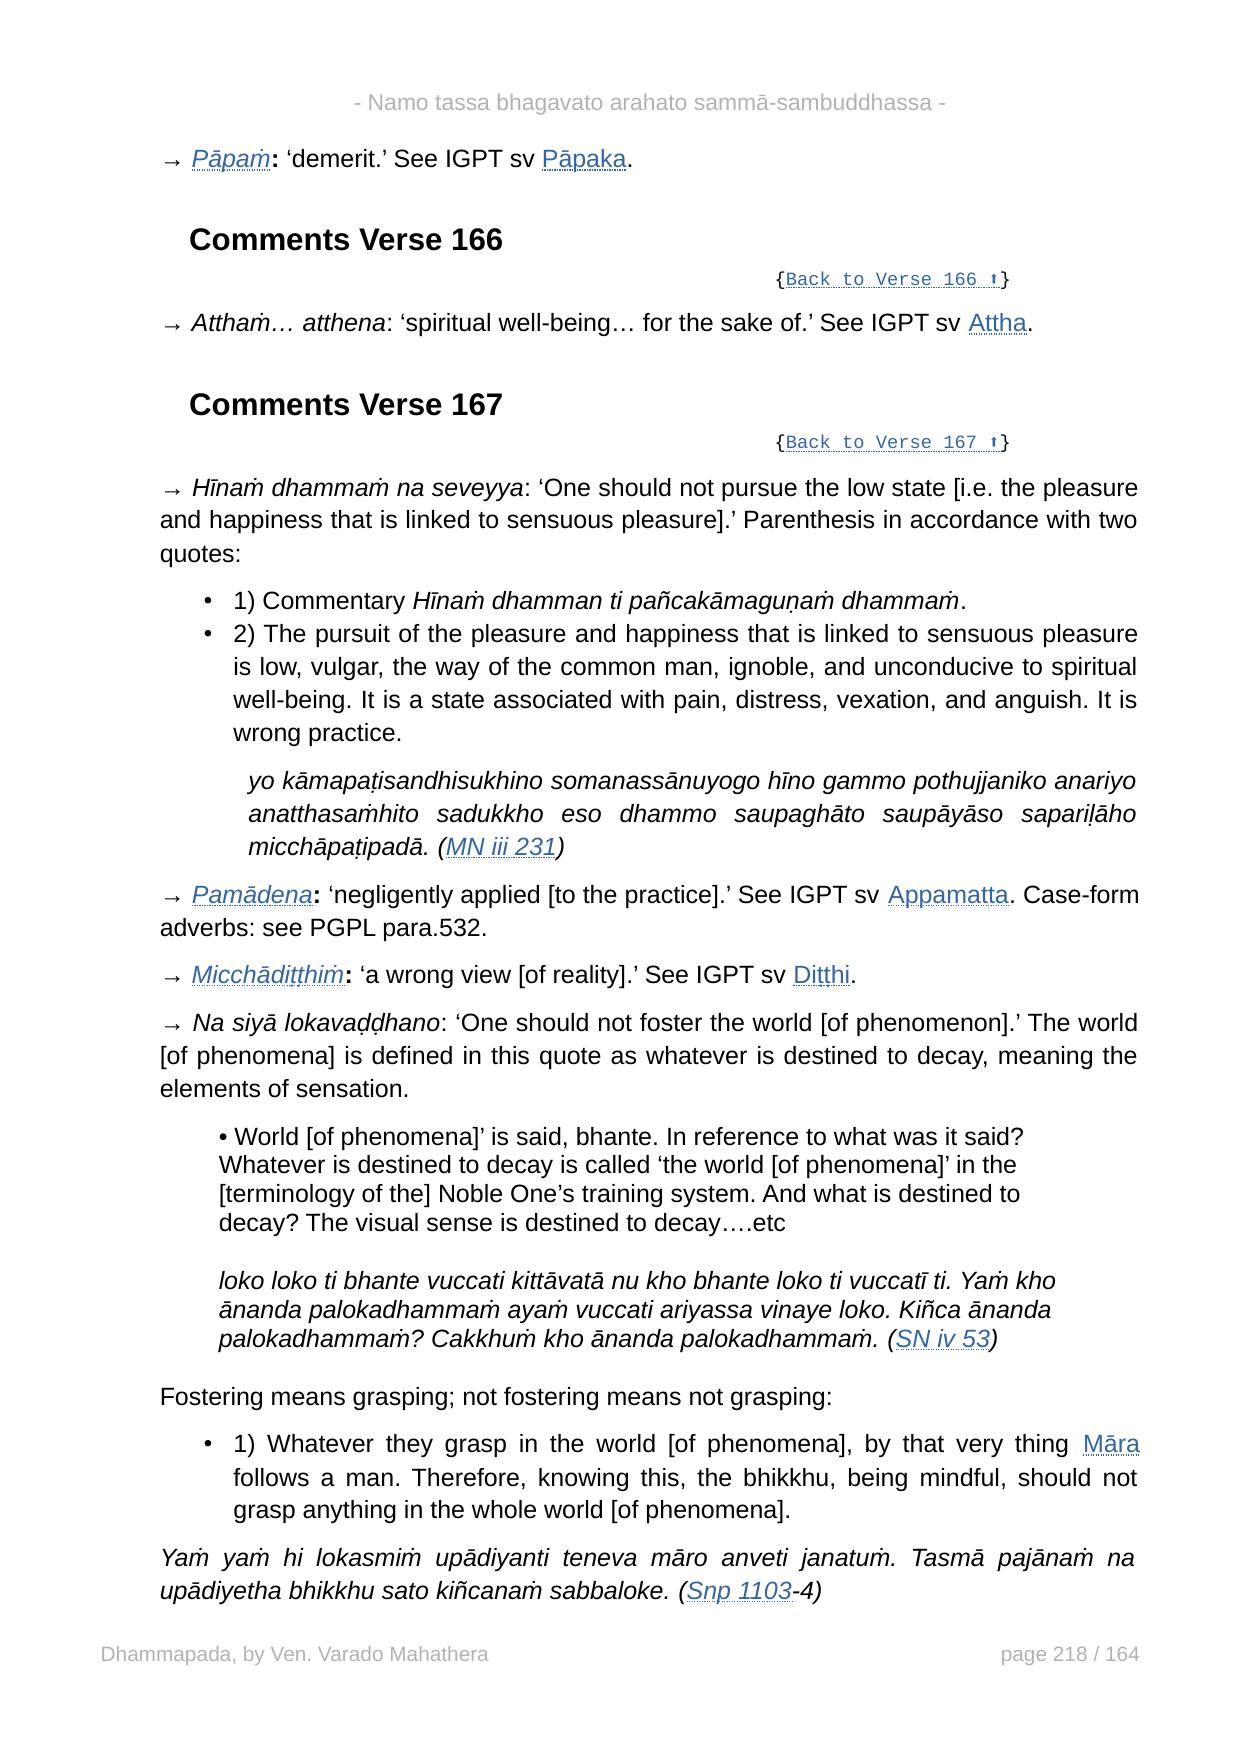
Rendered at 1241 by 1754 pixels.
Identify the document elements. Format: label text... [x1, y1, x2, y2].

subtitle Comments Verse 166 [189, 221, 1140, 257]
text {Back to Verse 166 ⬆} [159, 269, 1022, 291]
subtitle Comments Verse 167 [189, 386, 1140, 421]
text Yaṁ yaṁ hi lokasmiṁ upādiyanti teneva māro anveti janatuṁ. Tasmā pajānaṁ na upādiyetha bhikkhu sato kiñcanaṁ sabbaloke. (Snp 1103-4) [159, 1543, 1140, 1605]
list 2) The pursuit of the pleasure and happiness that is linked to sensuous pleasure is low, vulgar, the way of the common man, ignoble, and unconducive to spiritual well-being. It is a state associated with pain, distress, vexation, and anguish. It is wrong practice. [204, 619, 1140, 747]
text → Micchādiṭṭhiṁ: ‘a wrong view [of reality].’ See IGPT sv Diṭṭhi. [159, 960, 1140, 989]
text • World [of phenomena]’ is said, bhante. In reference to what was it said? Whatever is destined to decay is called ‘the world [of phenomena]’ in the [terminology of the] Noble One’s training system. And what is destined to decay? The visual sense is destined to decay….etc [218, 1122, 1081, 1237]
text → Pāpaṁ: ‘demerit.’ See IGPT sv Pāpaka. [159, 144, 1140, 173]
text → Pamādena: ‘negligently applied [to the practice].’ See IGPT sv Appamatta. Case-form adverbs: see PGPL para.532. [159, 880, 1140, 941]
text yo kāmapaṭisandhisukhino somanassānuyogo hīno gammo pothujjaniko anariyo anatthasaṁhito sadukkho eso dhammo saupaghāto saupāyāso sapariḷāho micchāpaṭipadā. (MN iii 231) [248, 766, 1140, 861]
list 1) Commentary Hīnaṁ dhamman ti pañcakāmaguṇaṁ dhammaṁ. [204, 586, 1140, 615]
text {Back to Verse 167 ⬆} [159, 433, 1022, 454]
list 1) Whatever they grasp in the world [of phenomena], by that very thing Māra follows a man. Therefore, knowing this, the bhikkhu, being mindful, should not grasp anything in the whole world [of phenomena]. [204, 1429, 1140, 1524]
text → Atthaṁ… atthena: ‘spiritual well-being… for the sake of.’ See IGPT sv Attha. [159, 308, 1140, 337]
text → Na siyā lokavaḍḍhano: ‘One should not foster the world [of phenomenon].’ The world [of phenomena] is defined in this quote as whatever is destined to decay, meaning the elements of sensation. [159, 1008, 1140, 1103]
text Fostering means grasping; not fostering means not grasping: [159, 1382, 1140, 1411]
text → Hīnaṁ dhammaṁ na seveyya: ‘One should not pursue the low state [i.e. the pleasure and happiness that is linked to sensuous pleasure].’ Parenthesis in accordance with two quotes: [159, 472, 1140, 567]
text loko loko ti bhante vuccati kittāvatā nu kho bhante loko ti vuccatī ti. Yaṁ kho ānanda palokadhammaṁ ayaṁ vuccati ariyassa vinaye loko. Kiñca ānanda palokadhammaṁ? Cakkhuṁ kho ānanda palokadhammaṁ. (SN iv 53) [218, 1266, 1081, 1352]
